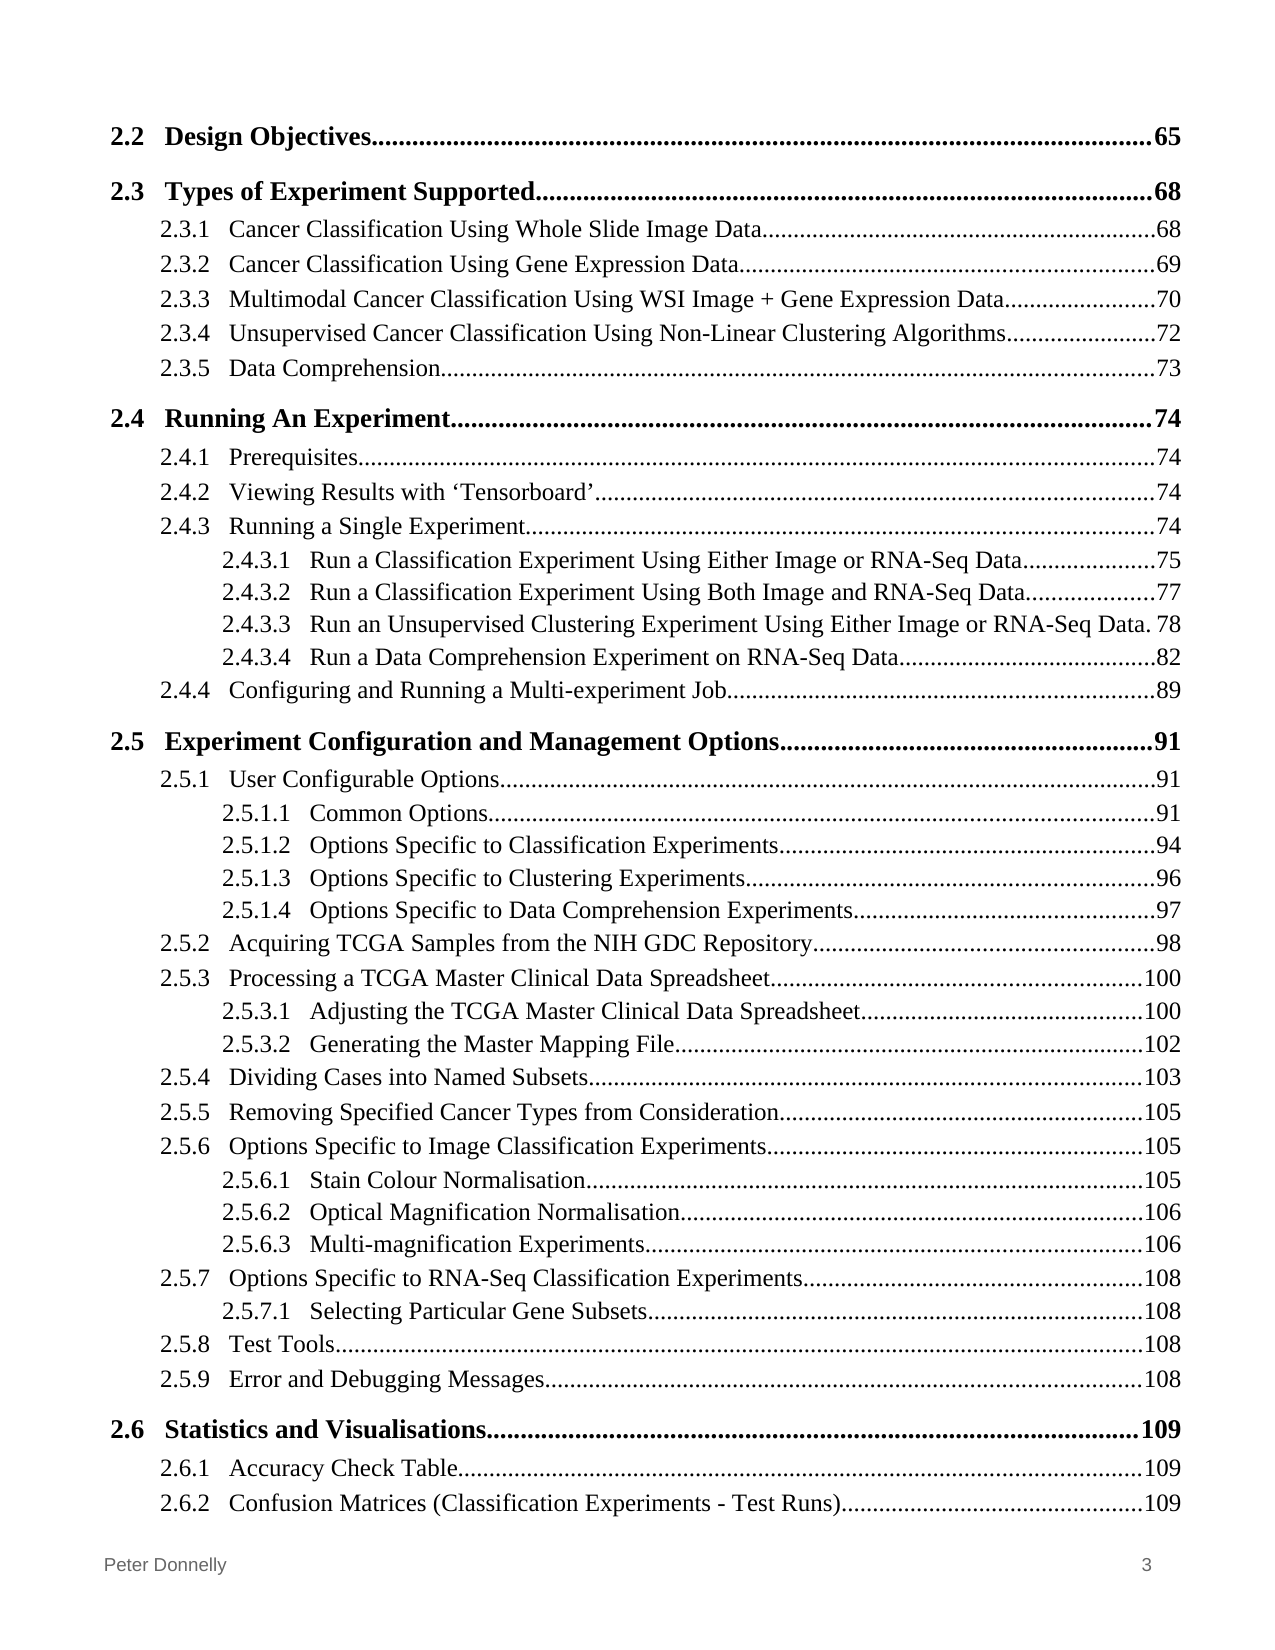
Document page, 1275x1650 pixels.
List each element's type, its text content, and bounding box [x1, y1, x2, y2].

text 2.5.9 Error and Debugging Messages 108 [154, 1364, 1181, 1393]
text 2.5 Experiment Configuration and Management Options 91 [103, 724, 1181, 756]
text 2.6 Statistics and Visualisations 109 [103, 1413, 1181, 1445]
text 2.2 Design Objectives 65 [103, 120, 1181, 151]
text 2.5.6.3 Multi-magnification Experiments 106 [216, 1229, 1181, 1258]
text 2.5.1.2 Options Specific to Classification Experiments 94 [216, 830, 1181, 859]
text 2.5.1 User Configurable Options 91 [154, 764, 1181, 793]
text 2.5.8 Test Tools 108 [154, 1329, 1181, 1358]
text 2.5.5 Removing Specified Cancer Types from Consideration 105 [154, 1097, 1181, 1125]
text 2.5.3.2 Generating the Master Mapping File 102 [216, 1029, 1181, 1057]
text 2.5.7.1 Selecting Particular Gene Subsets 108 [216, 1296, 1181, 1325]
text 2.5.7 Options Specific to RNA-Seq Classification Experiments 108 [154, 1263, 1181, 1291]
text 2.4.3.3 Run an Unsupervised Clustering Experiment Using Either Image or RNA-Seq Data 78 [216, 609, 1181, 638]
text 2.5.6.1 Stain Colour Normalisation 105 [216, 1165, 1181, 1193]
text 2.4.3 Running a Single Experiment 74 [154, 511, 1181, 540]
text 2.4.2 Viewing Results with ‘Tensorboard’ 74 [154, 477, 1181, 506]
text 2.4.4 Configuring and Running a Multi-experiment Job 89 [154, 675, 1181, 704]
text 2.4.3.4 Run a Data Comprehension Experiment on RNA-Seq Data 82 [216, 642, 1181, 671]
text 2.5.3.1 Adjusting the TCGA Master Clinical Data Spreadsheet 100 [216, 996, 1181, 1025]
text 2.5.4 Dividing Cases into Named Subsets 103 [154, 1062, 1181, 1091]
text 2.5.1.1 Common Options 91 [216, 798, 1181, 827]
text 2.3.3 Multimodal Cancer Classification Using WSI Image + Gene Expression Data 70 [154, 284, 1181, 312]
text 2.3.5 Data Comprehension 73 [154, 353, 1181, 382]
text 2.5.6 Options Specific to Image Classification Experiments 105 [154, 1131, 1181, 1160]
text 2.4 Running An Experiment 74 [103, 402, 1181, 433]
text 2.4.3.2 Run a Classification Experiment Using Both Image and RNA-Seq Data 77 [216, 577, 1181, 606]
text 2.4.1 Prerequisites 74 [154, 442, 1181, 471]
text 2.5.1.4 Options Specific to Data Comprehension Experiments 97 [216, 895, 1181, 924]
text 2.5.3 Processing a TCGA Master Clinical Data Spreadsheet 100 [154, 963, 1181, 992]
text 2.6.1 Accuracy Check Table 109 [154, 1453, 1181, 1482]
text 2.3.4 Unsupervised Cancer Classification Using Non-Linear Clustering Algorithms 72 [154, 318, 1181, 347]
text 2.3 Types of Experiment Supported 68 [103, 174, 1181, 206]
text 2.5.6.2 Optical Magnification Normalisation 106 [216, 1197, 1181, 1226]
text 2.5.1.3 Options Specific to Clustering Experiments 96 [216, 863, 1181, 891]
text 2.4.3.1 Run a Classification Experiment Using Either Image or RNA-Seq Data 75 [216, 545, 1181, 574]
text 2.6.2 Confusion Matrices (Classification Experiments - Test Runs) 109 [154, 1488, 1181, 1517]
text 2.3.1 Cancer Classification Using Whole Slide Image Data 68 [154, 214, 1181, 243]
text 2.5.2 Acquiring TCGA Samples from the NIH GDC Repository 98 [154, 928, 1181, 957]
text 2.3.2 Cancer Classification Using Gene Expression Data 69 [154, 249, 1181, 278]
